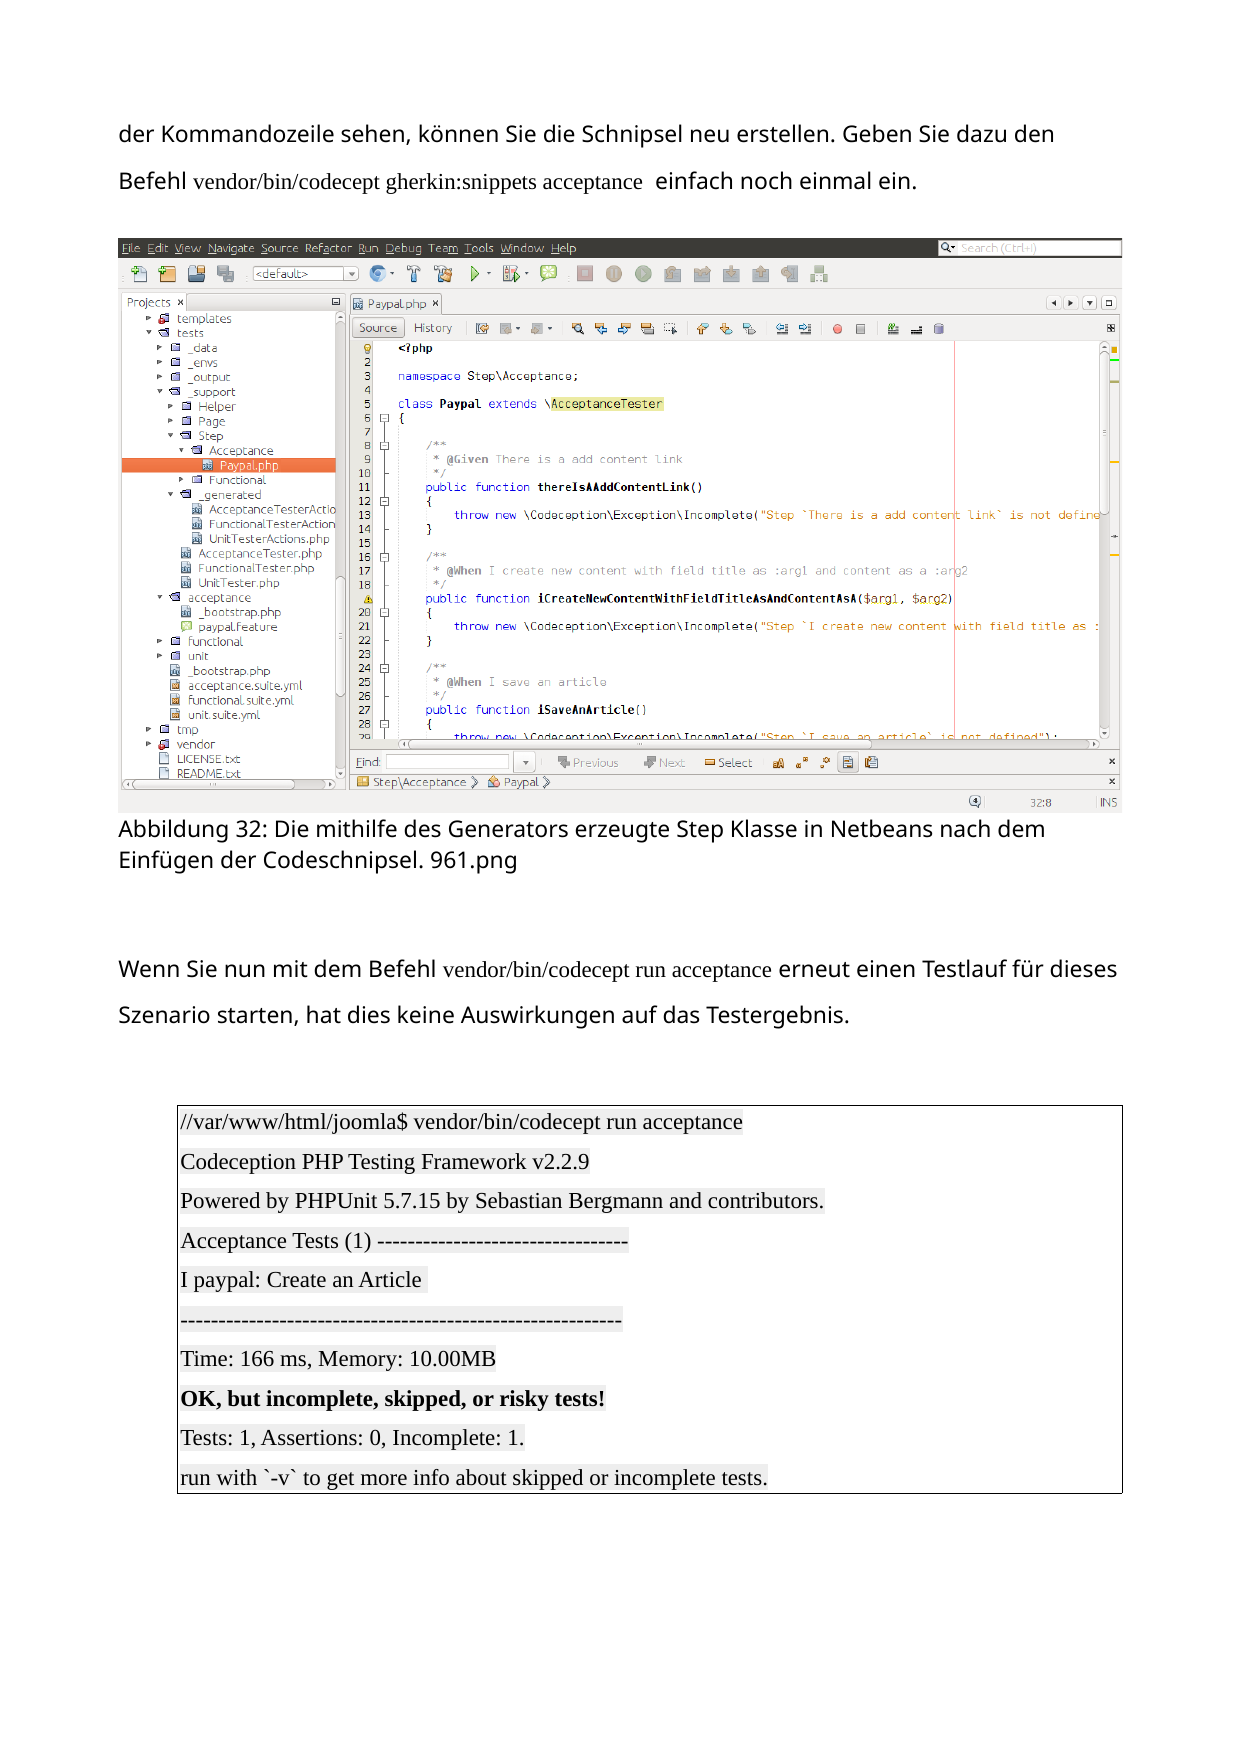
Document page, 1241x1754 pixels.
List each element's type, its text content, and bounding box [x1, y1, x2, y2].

text Abbildung 32: Die mithilfe des Generators erzeugte Step Klasse in Netbeans nach dem Einfügen der Codeschnipsel. 961.png [118, 813, 1122, 876]
text Wenn Sie nun mit dem Befehl vendor/bin/codecept run acceptance erneut einen Testlauf für dieses Szenario starten, hat dies keine Auswirkungen auf das Testergebnis. [118, 953, 1122, 1031]
text //var/www/html/joomla$ vendor/bin/codecept run acceptance Codeception PHP Testing Framework v2.2.9 Powered by PHPUnit 5.7.15 by Sebastian Bergmann and contributors. Acceptance Tests (1) --------------------------------- I paypal: Create an Article ---------------------------------------------------------- Time: 166 ms, Memory: 10.00MB OK, but incomplete, skipped, or risky tests! Tests: 1, Assertions: 0, Incomplete: 1. run with `-v` to get more info about skipped or incomplete tests. [178, 1106, 1122, 1493]
picture [118, 238, 1123, 813]
text der Kommandozeile sehen, können Sie die Schnipsel neu erstellen. Geben Sie dazu den Befehl vendor/bin/codecept gherkin:snippets acceptance einfach noch einmal ein. [118, 118, 1122, 196]
